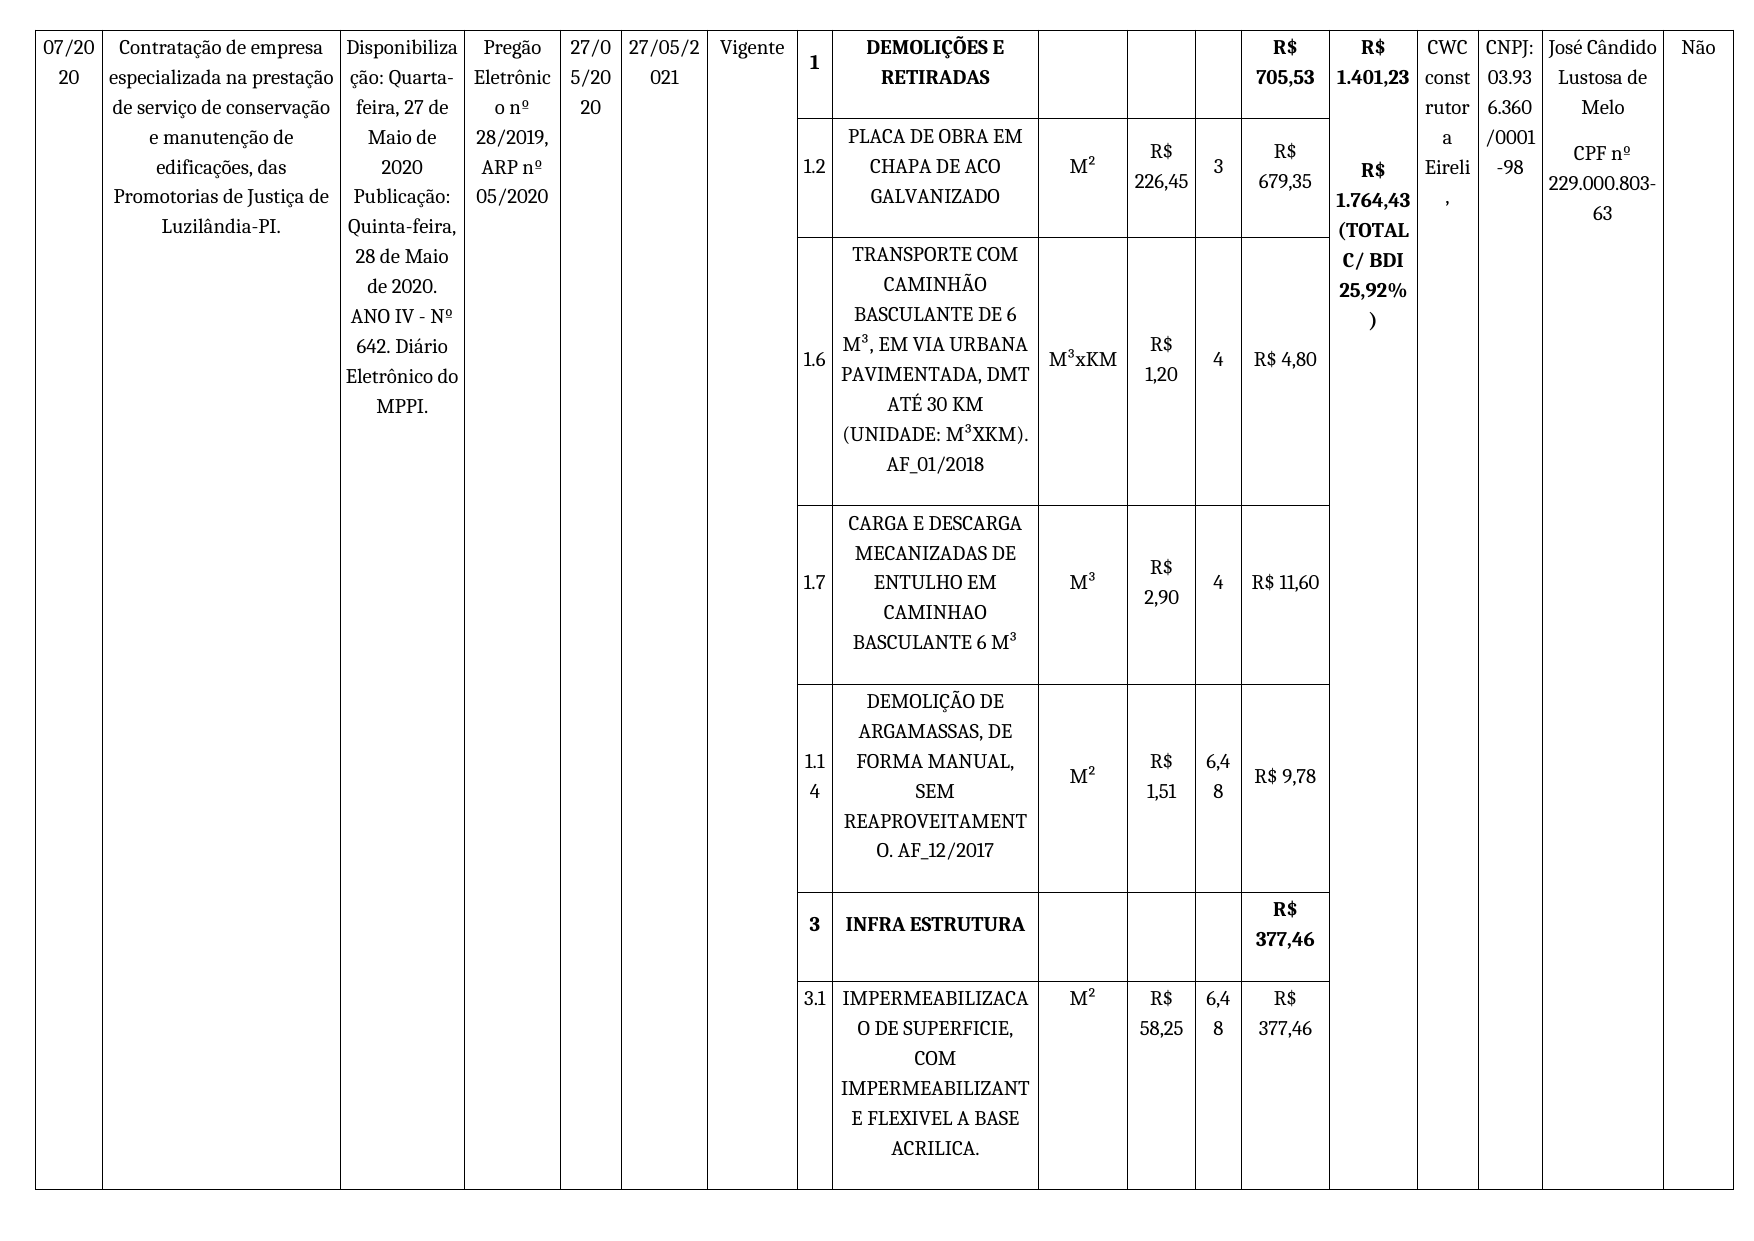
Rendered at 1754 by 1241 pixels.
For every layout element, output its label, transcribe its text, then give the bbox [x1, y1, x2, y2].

table_cell 1.14 [798, 685, 832, 892]
table_cell [1128, 31, 1195, 118]
table_cell R$ 11,60 [1242, 506, 1329, 683]
table_cell 4 [1196, 506, 1241, 683]
table_cell R$ 58,25 [1128, 982, 1195, 1189]
table_cell R$ 377,46 [1242, 893, 1329, 981]
table_cell Pregão Eletrônico nº 28/2019, ARP nº 05/2020 [465, 31, 560, 1189]
table_cell Contratação de empresa especializada na prestação de serviço de conservação e manutenção de edificações, das Promotorias de Justiça de Luzilândia-PI. [103, 31, 340, 1189]
table_cell CNPJ: 03.936.360/0001-98 [1479, 31, 1542, 1189]
table_cell R$ 2,90 [1128, 506, 1195, 683]
table_cell PLACA DE OBRA EM CHAPA DE ACO GALVANIZADO [833, 119, 1038, 237]
table_cell 3.1 [798, 982, 832, 1189]
table_cell M² [1039, 119, 1127, 237]
table_cell R$ 9,78 [1242, 685, 1329, 892]
table_cell [1196, 31, 1241, 118]
table_cell 6,48 [1196, 982, 1241, 1189]
table_cell TRANSPORTE COM CAMINHÃO BASCULANTE DE 6 M³, EM VIA URBANA PAVIMENTADA, DMT ATÉ 30 KM (UNIDADE: M³XKM). AF_01/2018 [833, 238, 1038, 505]
table_cell José Cândido Lustosa de Melo CPF nº 229.000.803-63 [1543, 31, 1663, 1189]
table_cell 3 [798, 893, 832, 981]
table_cell R$ 1.401,23 R$ 1.764,43(TOTAL C/ BDI 25,92%) [1330, 31, 1417, 1189]
table_cell DEMOLIÇÕES E RETIRADAS [833, 31, 1038, 118]
table_cell R$ 679,35 [1242, 119, 1329, 237]
table_cell Vigente [708, 31, 797, 1189]
table_cell CARGA E DESCARGA MECANIZADAS DE ENTULHO EM CAMINHAO BASCULANTE 6 M³ [833, 506, 1038, 683]
table_cell CWC construtora Eireli, [1418, 31, 1478, 1189]
table_cell R$ 1,20 [1128, 238, 1195, 505]
table_cell M² [1039, 982, 1127, 1189]
table_cell [1196, 893, 1241, 981]
table_cell R$ 377,46 [1242, 982, 1329, 1189]
table_cell [1039, 893, 1127, 981]
table_cell 6,48 [1196, 685, 1241, 892]
table_cell 1.2 [798, 119, 832, 237]
table_cell R$ 4,80 [1242, 238, 1329, 505]
table_cell 27/05/2021 [622, 31, 707, 1189]
table_cell M² [1039, 685, 1127, 892]
table_cell M³ [1039, 506, 1127, 683]
table_cell 3 [1196, 119, 1241, 237]
table_cell Não [1664, 31, 1733, 1189]
table_cell 1 [798, 31, 832, 118]
table_cell INFRA ESTRUTURA [833, 893, 1038, 981]
table_cell 1.6 [798, 238, 832, 505]
table_cell M³xKM [1039, 238, 1127, 505]
table_cell IMPERMEABILIZACAO DE SUPERFICIE, COM IMPERMEABILIZANTE FLEXIVEL A BASE ACRILICA. [833, 982, 1038, 1189]
table_cell [1128, 893, 1195, 981]
table_cell 1.7 [798, 506, 832, 683]
table_cell 4 [1196, 238, 1241, 505]
table_cell DEMOLIÇÃO DE ARGAMASSAS, DE FORMA MANUAL, SEM REAPROVEITAMENTO. AF_12/2017 [833, 685, 1038, 892]
table_cell 27/05/2020 [561, 31, 621, 1189]
table_cell R$ 226,45 [1128, 119, 1195, 237]
table_cell Disponibilização: Quarta-feira, 27 de Maio de 2020 Publicação: Quinta-feira, 28 de Maio de 2020. ANO IV - Nº 642. Diário Eletrônico do MPPI. [341, 31, 464, 1189]
table_cell R$ 705,53 [1242, 31, 1329, 118]
table_cell R$ 1,51 [1128, 685, 1195, 892]
table_cell 07/2020 [36, 31, 102, 1189]
table_cell [1039, 31, 1127, 118]
